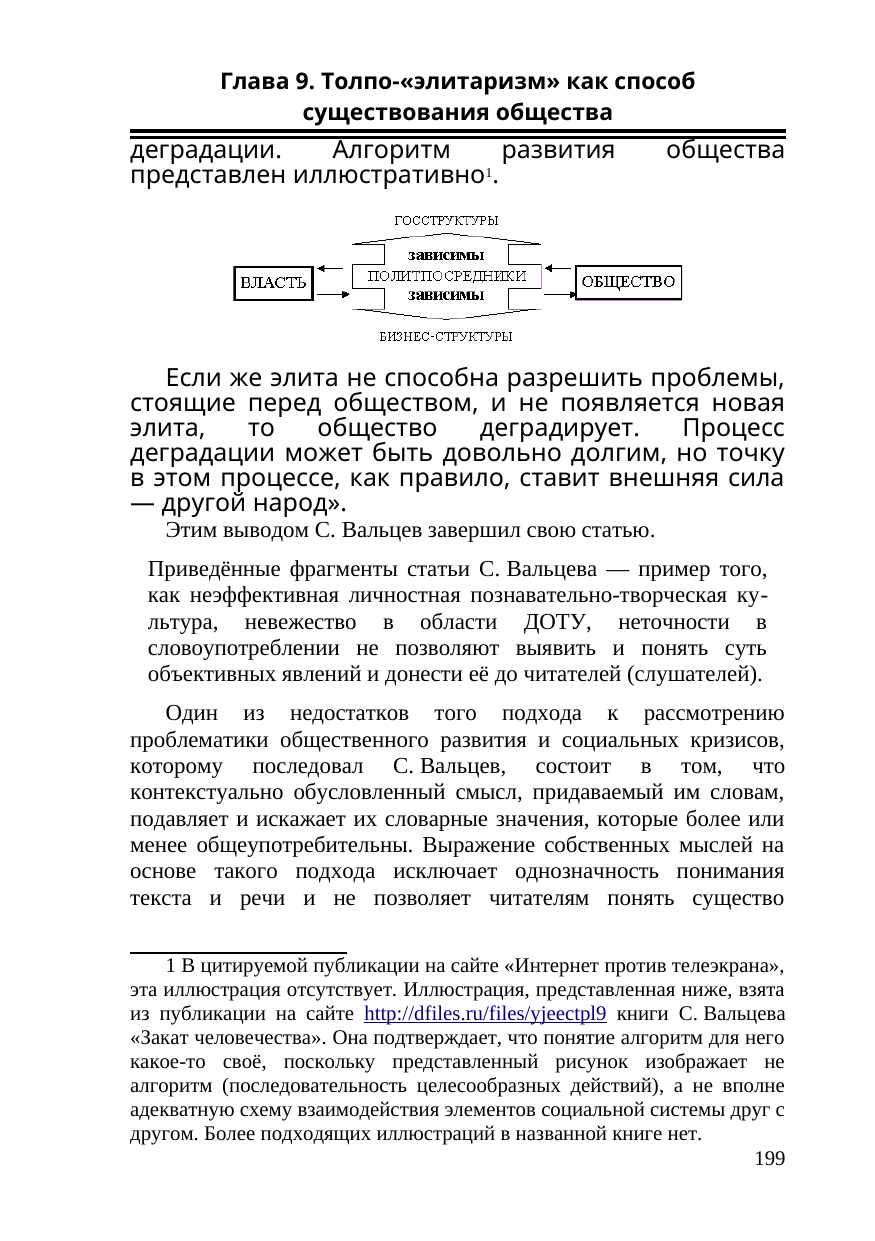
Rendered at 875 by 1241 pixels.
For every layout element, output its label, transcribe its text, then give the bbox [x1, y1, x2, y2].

text Приведённые фрагменты статьи С. Вальцева — пример того, как неэффективная личностная познавательно-творческая ку­ль­­тура, невежество в области ДОТУ, неточности в словоупотреблении не позволяют выявить и понять суть объективных явлений и донести её до читателей (слушателей). [148, 555, 768, 687]
text Этим выводом С. Вальцев завершил свою статью. [130, 516, 786, 542]
text Один из недостатков того подхода к рассмотрению проблематики общественного развития и социальных кризисов, которому последовал С. Вальцев, состоит в том, что контекстуально обусловленный смысл, придаваемый им словам, подавляет и искажает их словарные значения, которые более или менее общеупотребительны. Выражение собственных мыслей на основе такого подхода исключает однозначность понимания текста и речи и не позволяет читателям понять существо [130, 699, 786, 910]
text В цитируемой публикации на сайте «Интернет против телеэкрана», эта иллюстрация отсутствует. Иллюстрация, представленная ниже, взята из публикации на сайте http://dfiles.ru/files/yjeectpl9 книги С. Вальцева «Закат человечества». Она подтверждает, что понятие алгоритм для него какое-то своё, поскольку представленный рисунок изображает не алгоритм (последовательность целесообразных действий), а не вполне адекватную схему взаимодействия элементов социальной системы друг с другом. Более подходящих иллюстраций в названной книге нет. [130, 953, 786, 1145]
text Если же элита не способна разрешить проблемы, стоящие перед обществом, и не появляется новая элита, то общество деградирует. Процесс деградации может быть довольно долгим, но точку в этом процессе, как правило, ставит внешняя сила — другой народ». [130, 189, 786, 516]
text деградации. Алгоритм развития общества представлен иллюстративно. [130, 139, 786, 189]
